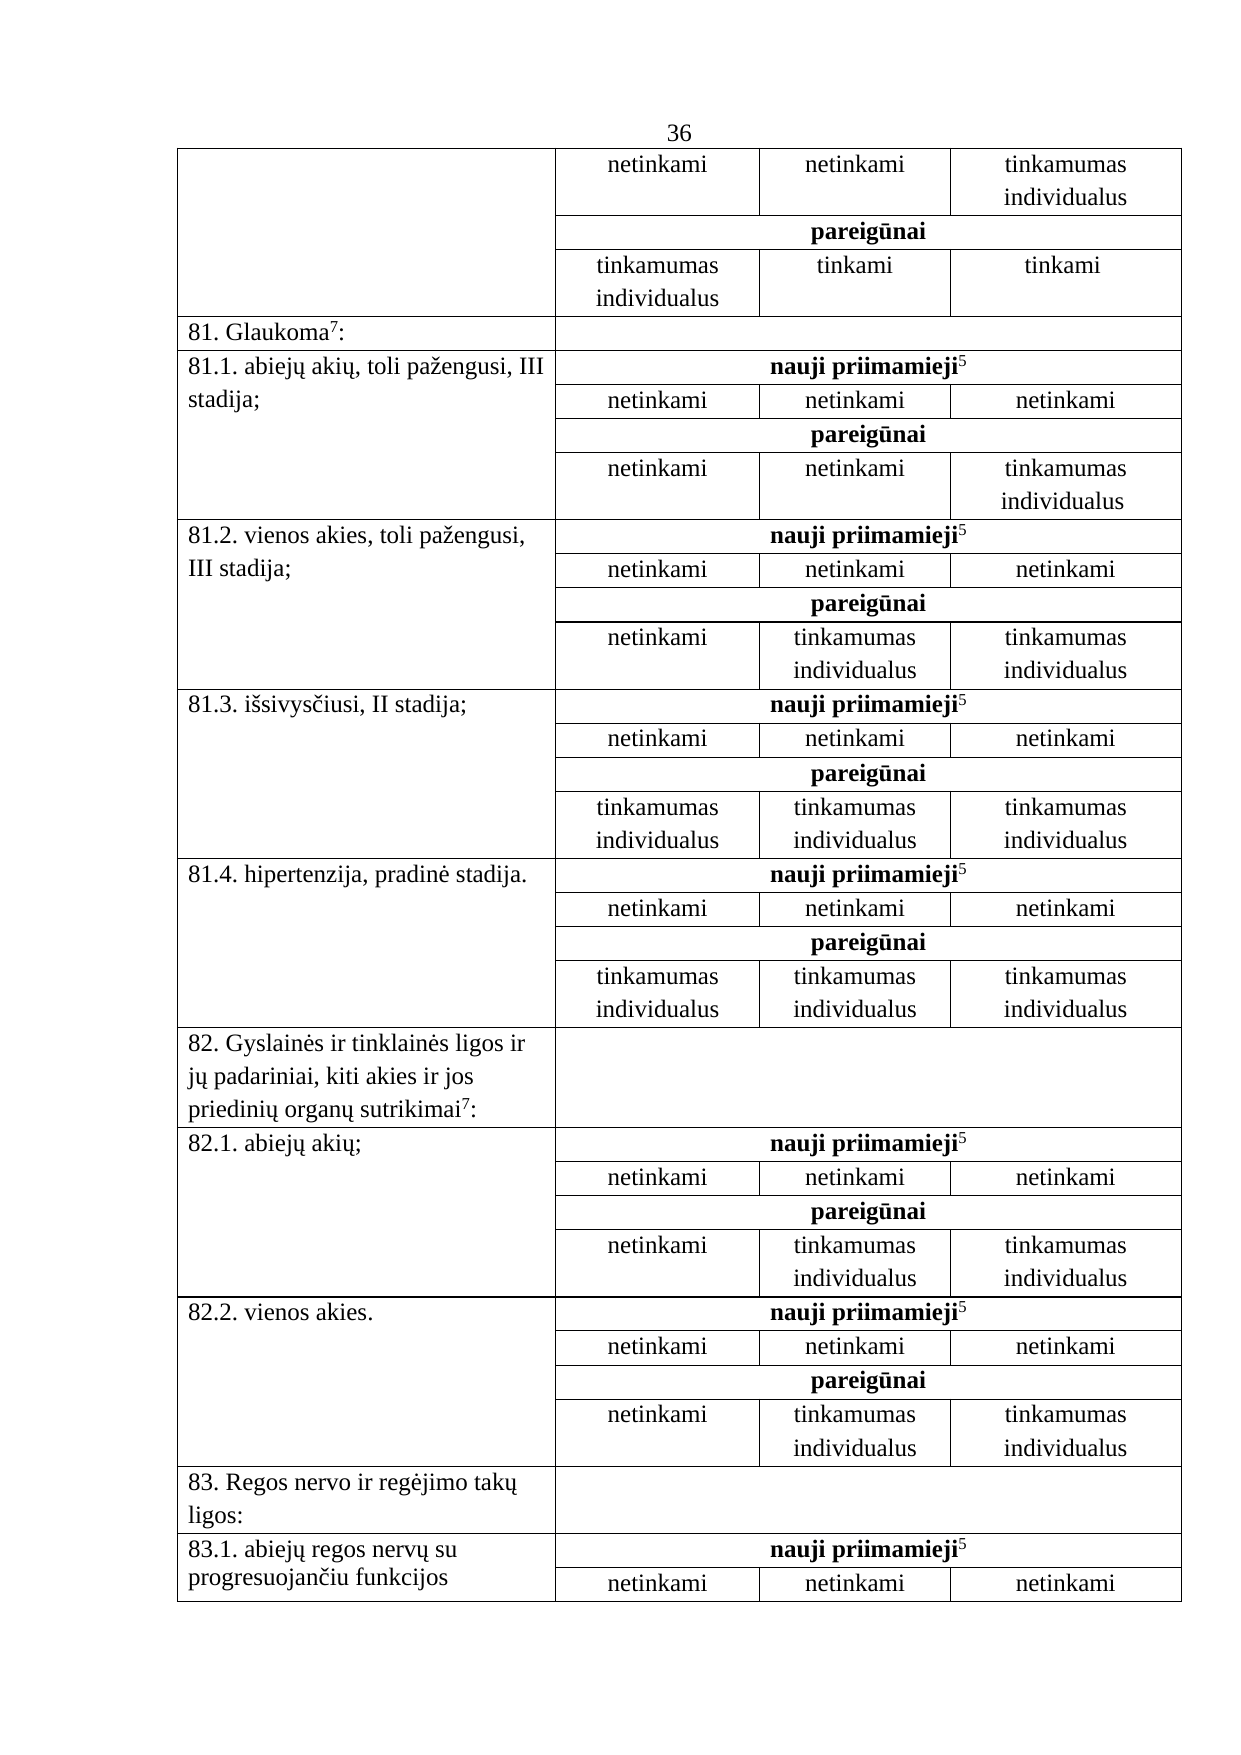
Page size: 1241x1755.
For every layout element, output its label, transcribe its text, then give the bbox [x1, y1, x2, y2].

table_cell tinkamumas individualus [951, 453, 1181, 519]
table_cell tinkami [951, 250, 1181, 316]
table_cell tinkamumas individualus [556, 961, 759, 1027]
table_cell netinkami [760, 724, 950, 757]
table_cell [556, 317, 1181, 350]
table_cell netinkami [556, 1162, 759, 1195]
table_cell netinkami [760, 385, 950, 418]
table_cell netinkami [951, 1162, 1181, 1195]
table_cell tinkamumas individualus [556, 250, 759, 316]
table_cell netinkami [556, 1400, 759, 1466]
table_cell nauji priimamieji5 [556, 1128, 1181, 1161]
table_cell pareigūnai [556, 758, 1181, 791]
table_cell 81. Glaukoma7: [178, 317, 555, 350]
table_cell pareigūnai [556, 1196, 1181, 1229]
table_cell netinkami [760, 1162, 950, 1195]
table_cell netinkami [760, 453, 950, 519]
table_cell netinkami [760, 1331, 950, 1364]
table_cell nauji priimamieji5 [556, 351, 1181, 384]
table_cell tinkamumas individualus [760, 1400, 950, 1466]
table_cell tinkamumas individualus [951, 149, 1181, 215]
table_cell [556, 1467, 1181, 1533]
table_cell netinkami [556, 724, 759, 757]
table_cell tinkamumas individualus [951, 961, 1181, 1027]
table_cell netinkami [556, 623, 759, 688]
table_cell nauji priimamieji5 [556, 690, 1181, 722]
table_cell tinkamumas individualus [951, 1230, 1181, 1296]
table_cell netinkami [760, 893, 950, 926]
table_cell pareigūnai [556, 927, 1181, 960]
table_cell nauji priimamieji5 [556, 859, 1181, 892]
table_cell netinkami [556, 385, 759, 418]
table_cell tinkamumas individualus [760, 1230, 950, 1296]
table_cell netinkami [556, 149, 759, 215]
table_cell pareigūnai [556, 216, 1181, 249]
table_cell netinkami [556, 893, 759, 926]
table_cell tinkamumas individualus [760, 792, 950, 858]
table_cell nauji priimamieji5 [556, 520, 1181, 553]
table_cell tinkamumas individualus [760, 623, 950, 688]
table_cell 81.4. hipertenzija, pradinė stadija. [178, 859, 555, 1027]
table_cell netinkami [951, 1568, 1181, 1601]
table_cell 82.1. abiejų akių; [178, 1128, 555, 1296]
table_cell netinkami [951, 385, 1181, 418]
table_cell 83. Regos nervo ir regėjimo takų ligos: [178, 1467, 555, 1533]
table_cell 82.2. vienos akies. [178, 1298, 555, 1466]
table_cell netinkami [556, 1230, 759, 1296]
table_cell [556, 1028, 1181, 1127]
table_cell tinkamumas individualus [760, 961, 950, 1027]
table_cell 81.2. vienos akies, toli pažengusi, III stadija; [178, 520, 555, 688]
table_cell netinkami [556, 1331, 759, 1364]
table_cell nauji priimamieji5 [556, 1298, 1181, 1330]
table_cell 81.3. išsivysčiusi, II stadija; [178, 690, 555, 858]
table_cell 81.1. abiejų akių, toli pažengusi, III stadija; [178, 351, 555, 519]
table_cell pareigūnai [556, 1366, 1181, 1398]
table_cell netinkami [760, 1568, 950, 1601]
table_cell [178, 149, 555, 316]
table_cell netinkami [556, 554, 759, 587]
table_cell tinkamumas individualus [951, 792, 1181, 858]
table_cell tinkami [760, 250, 950, 316]
table_cell tinkamumas individualus [951, 623, 1181, 688]
table_cell netinkami [556, 1568, 759, 1601]
table_cell tinkamumas individualus [951, 1400, 1181, 1466]
table_cell pareigūnai [556, 588, 1181, 621]
table_cell netinkami [760, 149, 950, 215]
table_cell netinkami [556, 453, 759, 519]
table_cell netinkami [951, 554, 1181, 587]
table_cell tinkamumas individualus [556, 792, 759, 858]
table_cell netinkami [760, 554, 950, 587]
table_cell netinkami [951, 724, 1181, 757]
table_cell netinkami [951, 893, 1181, 926]
table_cell pareigūnai [556, 419, 1181, 452]
table_cell 83.1. abiejų regos nervų su progresuojančiu funkcijos [178, 1534, 555, 1601]
table_cell netinkami [951, 1331, 1181, 1364]
table_cell 82. Gyslainės ir tinklainės ligos ir jų padariniai, kiti akies ir jos priedinių organų sutrikimai7: [178, 1028, 555, 1127]
table_cell nauji priimamieji5 [556, 1534, 1181, 1567]
